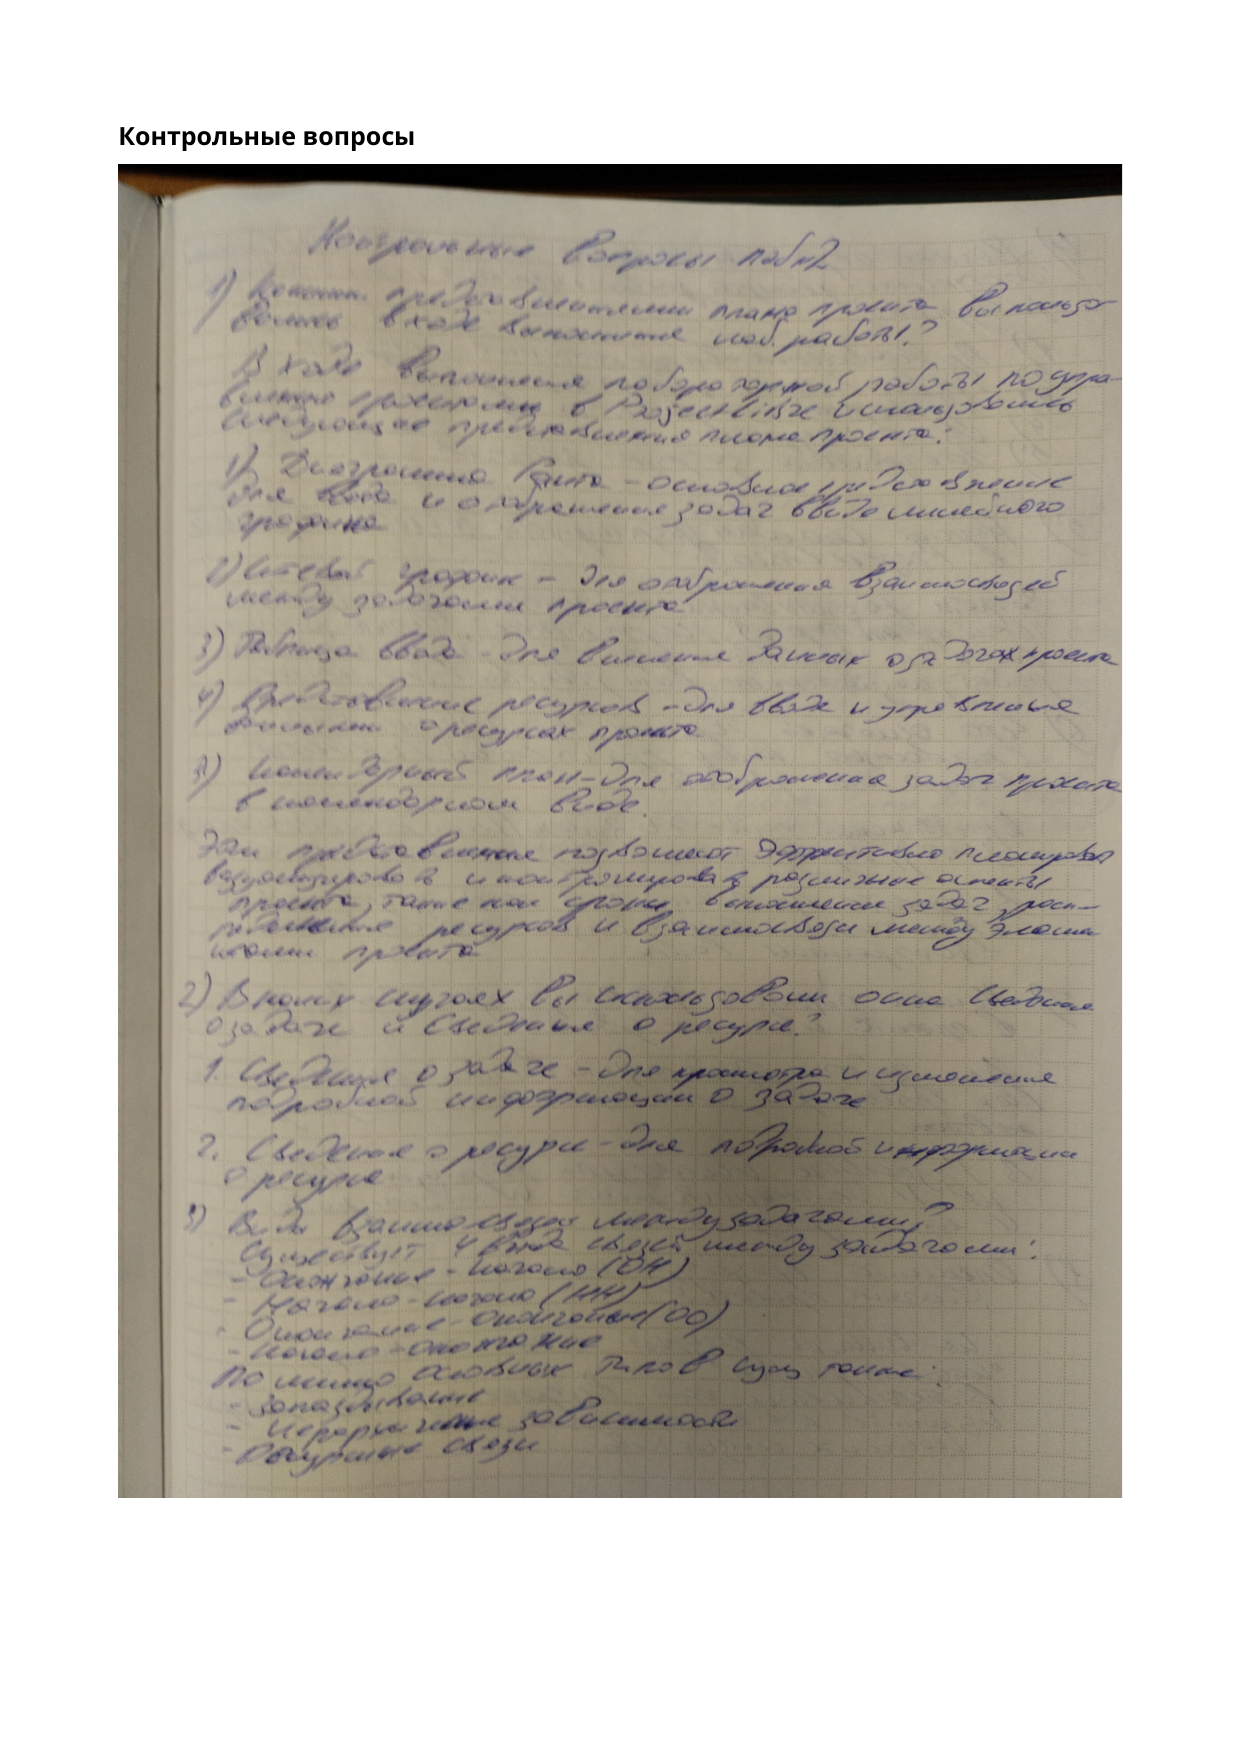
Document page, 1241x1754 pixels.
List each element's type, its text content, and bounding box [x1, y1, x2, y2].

subtitle Контрольные вопросы [118, 118, 1122, 152]
picture [118, 164, 1123, 1498]
